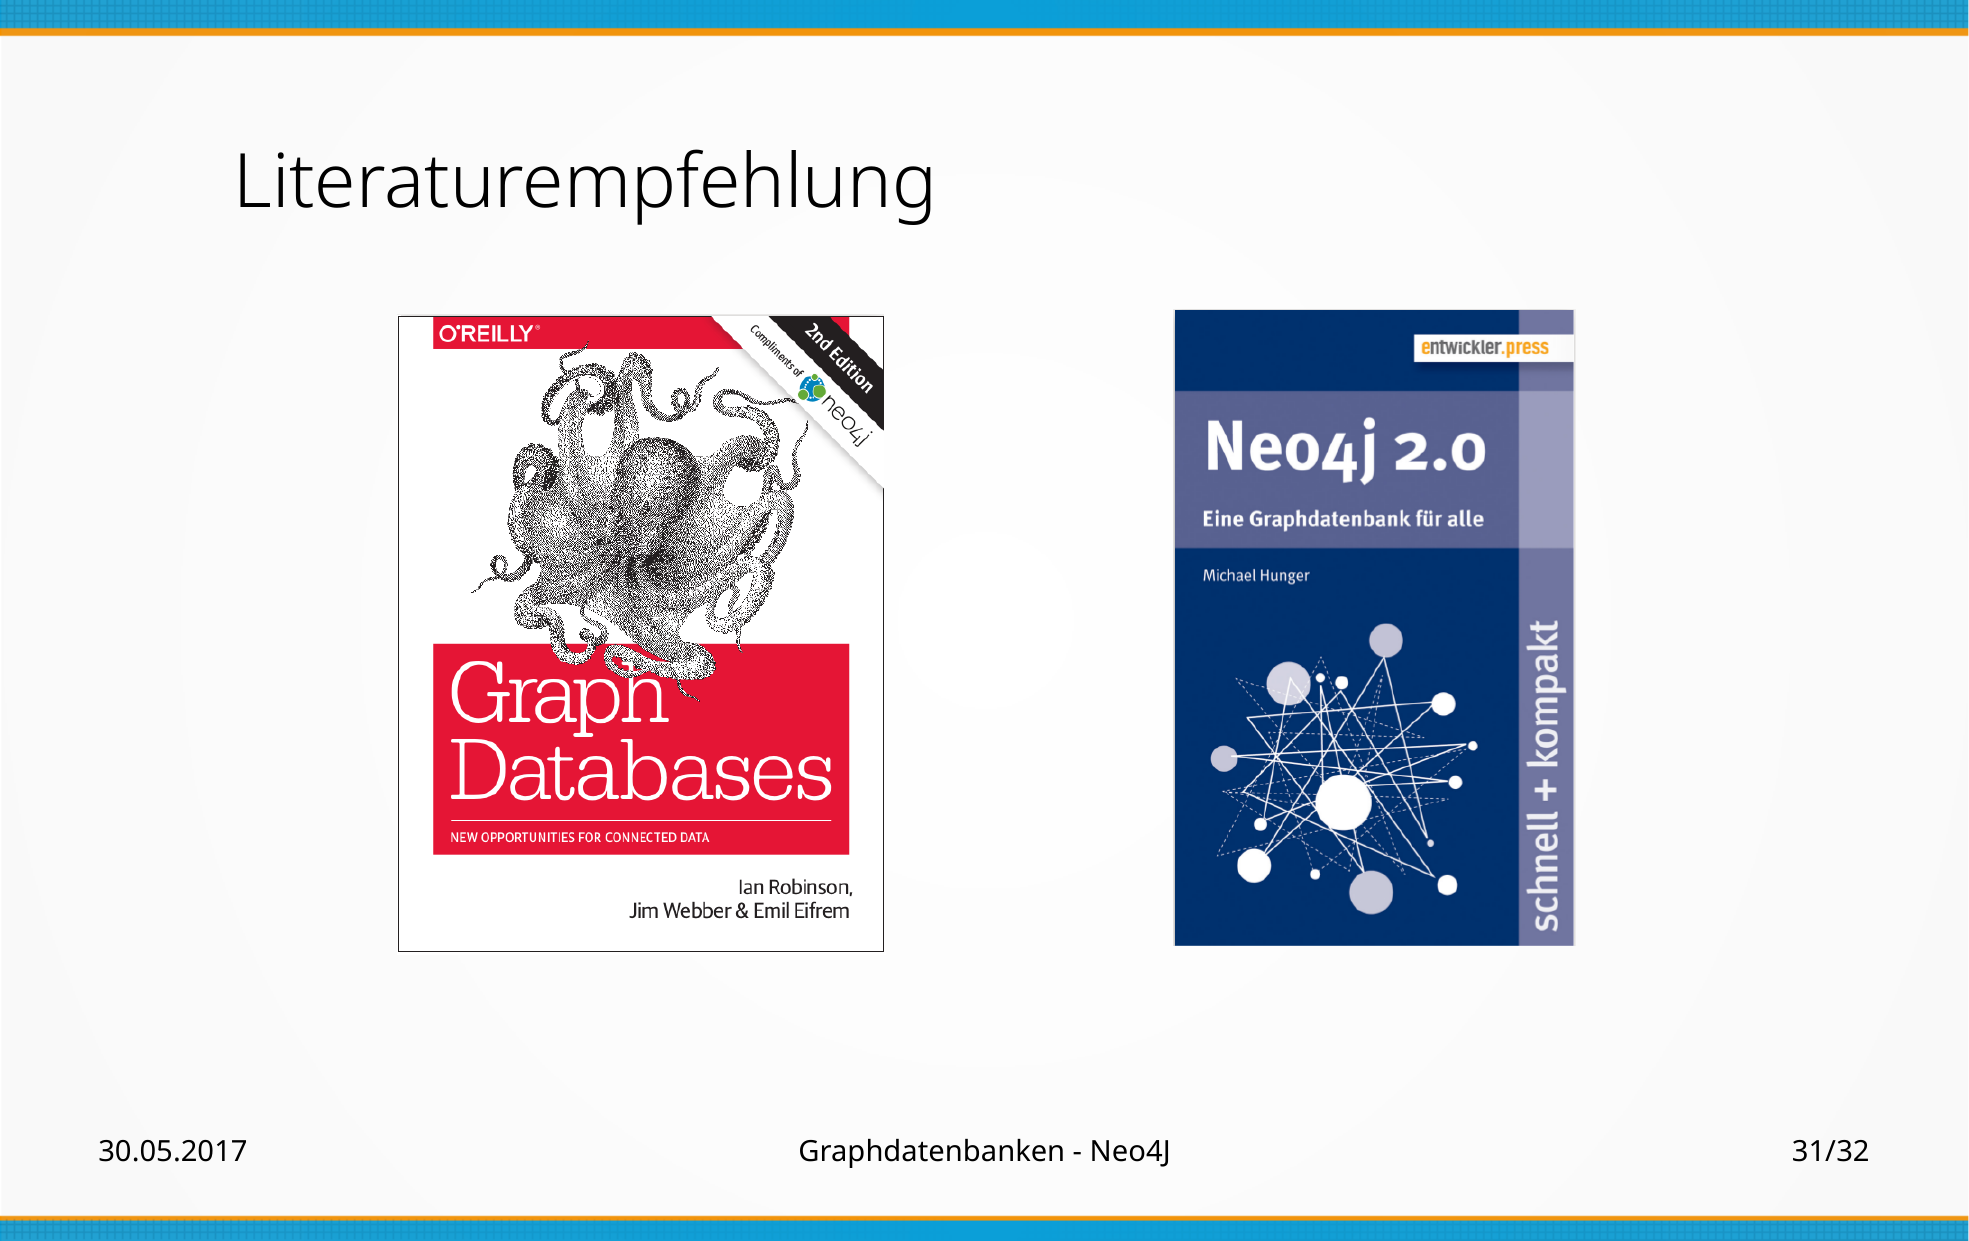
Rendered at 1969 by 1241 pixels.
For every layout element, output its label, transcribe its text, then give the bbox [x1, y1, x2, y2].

picture [0, 0, 1969, 1241]
title Literaturempfehlung [233, 75, 1621, 283]
